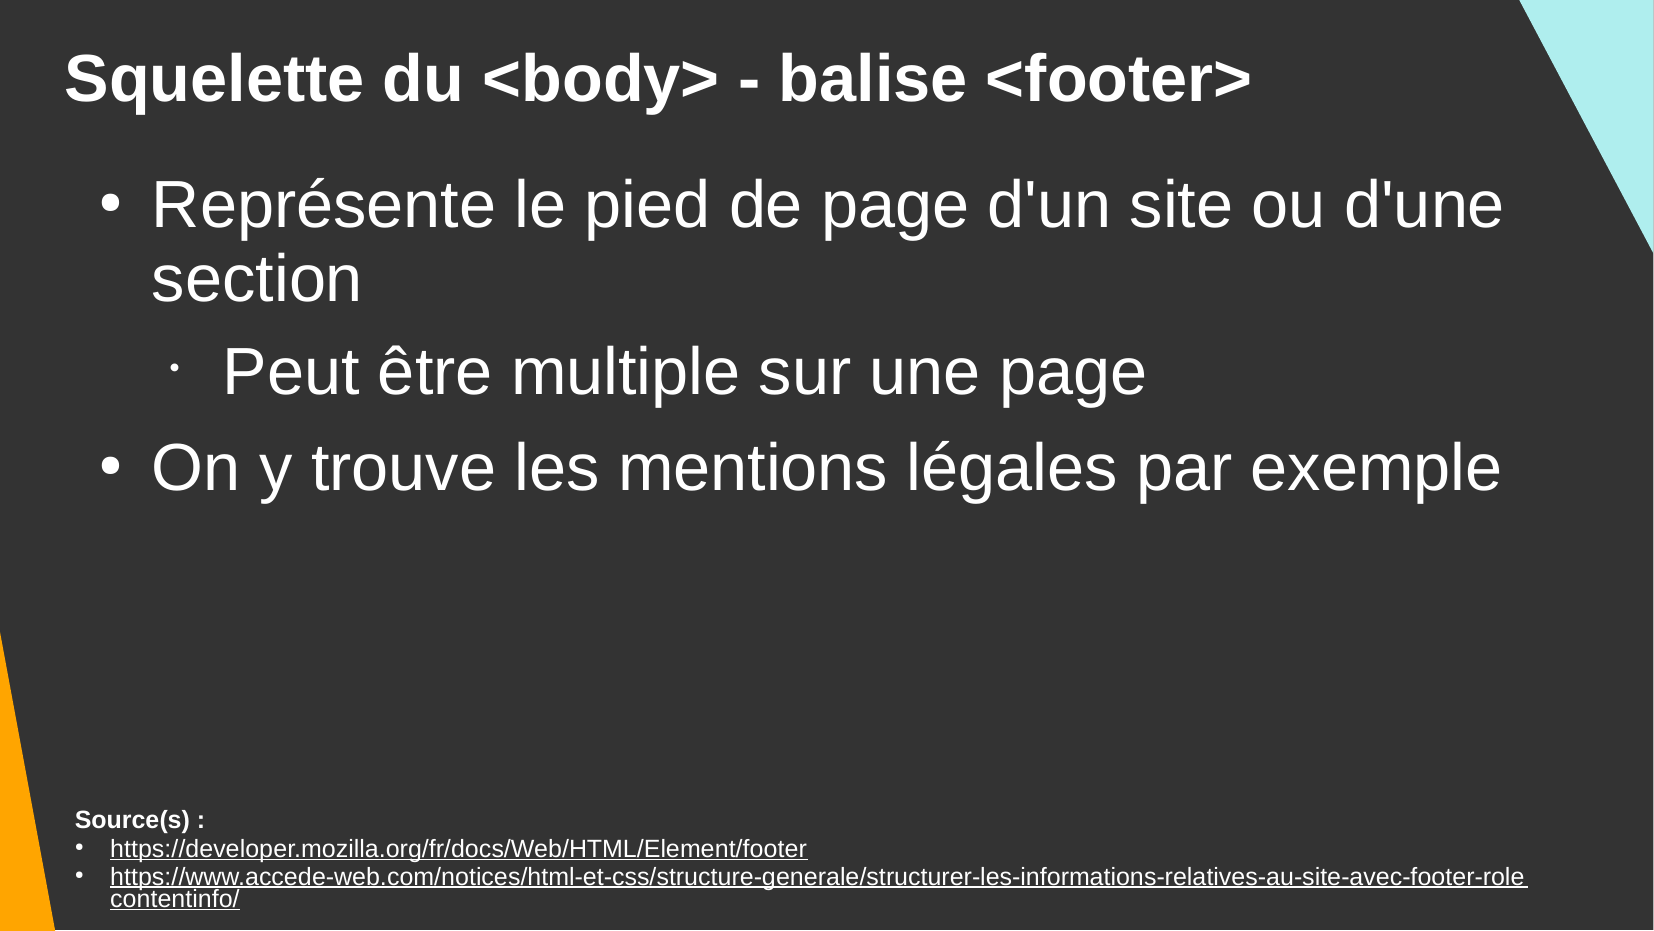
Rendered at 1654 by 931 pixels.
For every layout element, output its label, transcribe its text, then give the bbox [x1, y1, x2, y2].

list Représente le pied de page d'un site ou d'une section Peut être multiple sur une page On y trouve les mentions légales par exemple [80, 166, 1635, 626]
title Squelette du <body> - balise <footer> [64, 40, 1553, 125]
text_box [0, 631, 56, 931]
text_box [1519, 0, 1654, 255]
text_box Source(s) : https://developer.mozilla.org/fr/docs/Web/HTML/Element/footer https://www.accede-web.com/notices/html-et-css/structure-generale/structurer-les-informations-relatives-au-site-avec-footer-rolecontentinfo/ [60, 798, 1546, 898]
